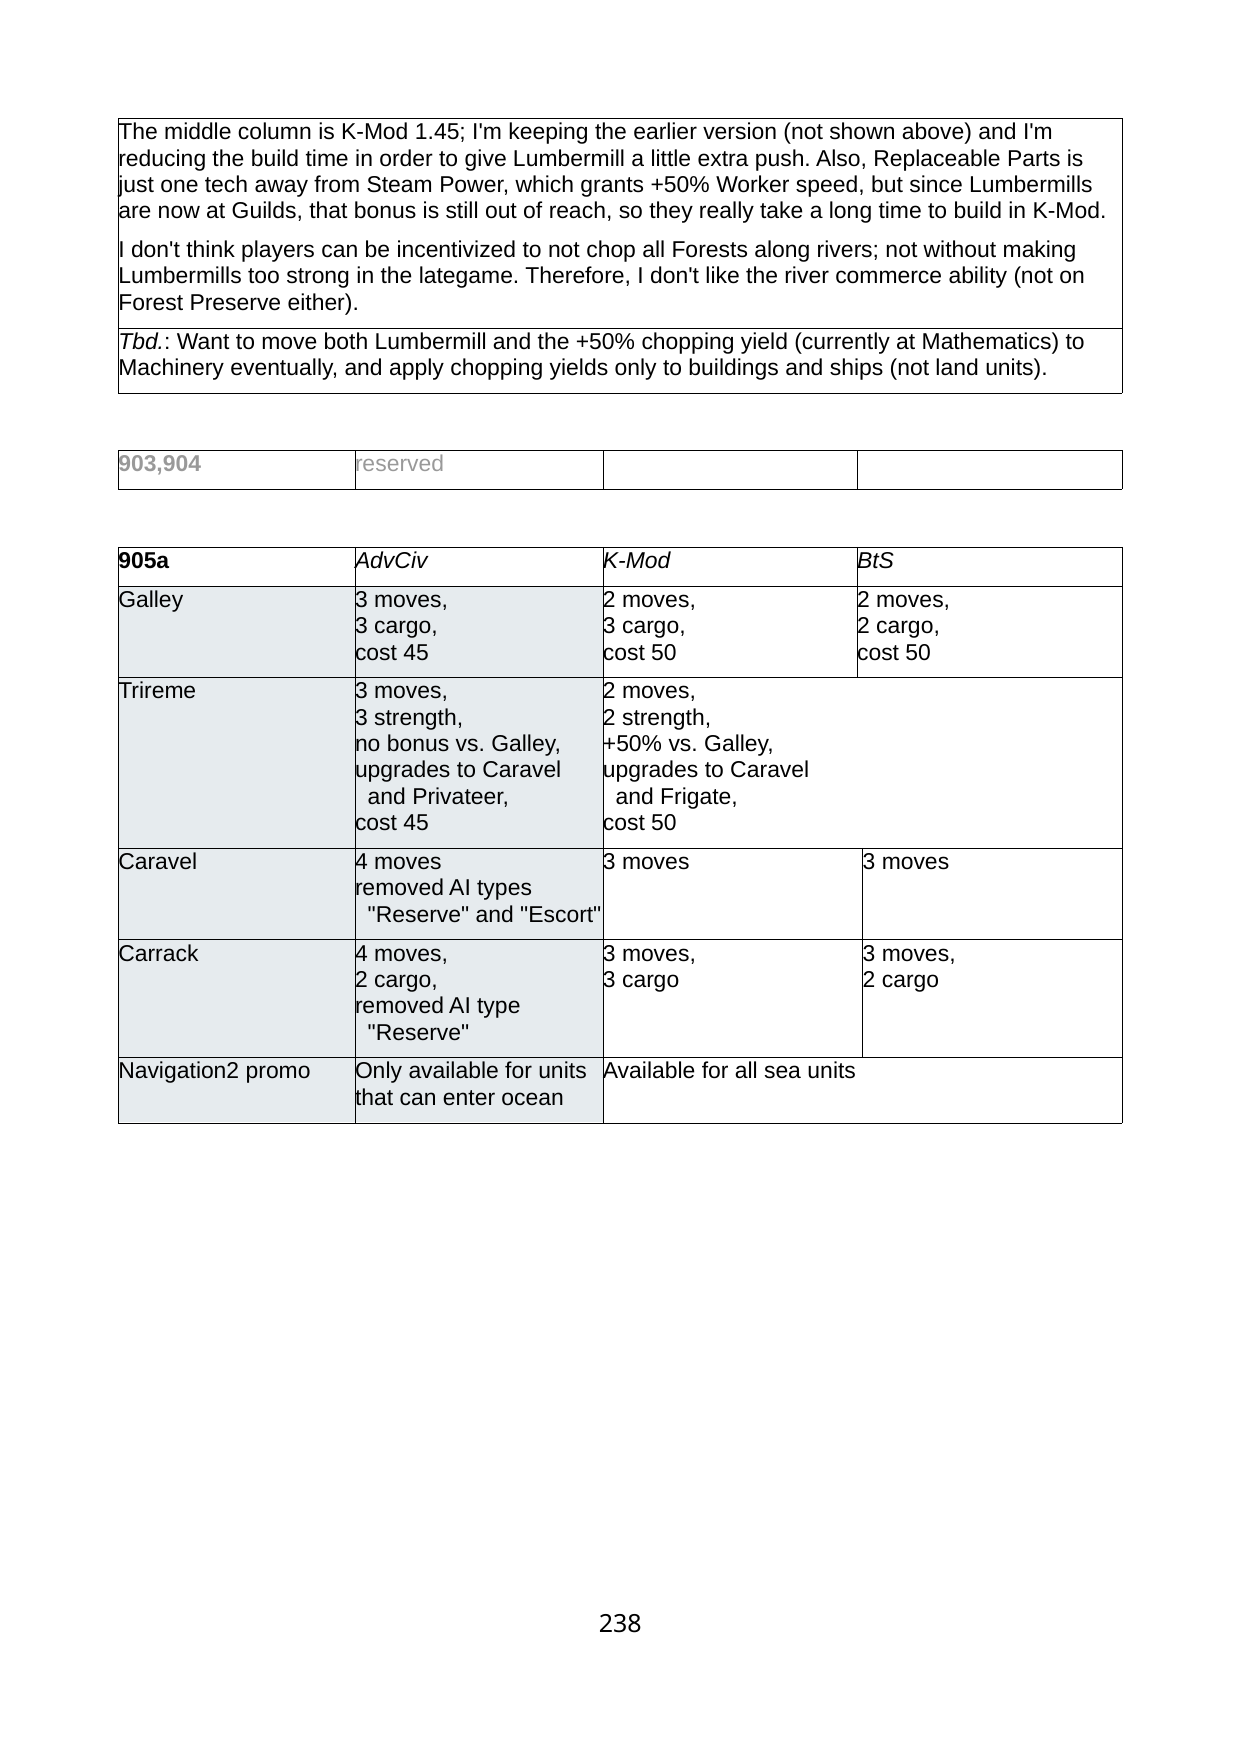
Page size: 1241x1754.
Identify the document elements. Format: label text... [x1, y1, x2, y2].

table_cell Caravel [119, 849, 355, 939]
table_cell Available for all sea units [604, 1058, 1122, 1122]
table_header [858, 451, 1122, 489]
table_cell 3 moves [604, 849, 862, 939]
table_header 905a [119, 548, 355, 586]
table_cell The middle column is K-Mod 1.45; I'm keeping the earlier version (not shown above) and I'm reducing the build time in order to give Lumbermill a little extra push. Also, Replaceable Parts is just one tech away from Steam Power, which grants +50% Worker speed, but since Lumbermills are now at Guilds, that bonus is still out of reach, so they really take a long time to build in K-Mod. I don't think players can be incentivized to not chop all Forests along rivers; not without making Lumbermills too strong in the lategame. Therefore, I don't like the river commerce ability (not on Forest Preserve either). [119, 119, 1122, 327]
table_cell 2 moves, 2 strength, +50% vs. Galley, upgrades to Caravel and Frigate, cost 50 [604, 678, 1122, 848]
table_cell Tbd.: Want to move both Lumbermill and the +50% chopping yield (currently at Mathematics) to Machinery eventually, and apply chopping yields only to buildings and ships (not land units). [119, 329, 1122, 393]
table_cell 4 moves, 2 cargo, removed AI type "Reserve" [356, 940, 603, 1057]
table_cell 3 moves [863, 849, 1122, 939]
table_header 903,904 [119, 451, 355, 489]
table_cell 3 moves, 3 cargo [604, 940, 862, 1057]
table_cell 2 moves, 2 cargo, cost 50 [858, 587, 1122, 677]
table_cell Only available for units that can enter ocean [356, 1058, 603, 1122]
table_cell 2 moves, 3 cargo, cost 50 [604, 587, 857, 677]
table_cell 3 moves, 3 strength, no bonus vs. Galley, upgrades to Caravel and Privateer, cost 45 [356, 678, 603, 848]
table_header AdvCiv [356, 548, 603, 586]
table_cell 4 moves removed AI types "Reserve" and "Escort" [356, 849, 603, 939]
table_cell Navigation2 promo [119, 1058, 355, 1122]
table_cell Carrack [119, 940, 355, 1057]
table_cell Trireme [119, 678, 355, 848]
table_header BtS [858, 548, 1122, 586]
table_header K-Mod [604, 548, 857, 586]
table_cell 3 moves, 2 cargo [863, 940, 1122, 1057]
table_cell Galley [119, 587, 355, 677]
table_cell 3 moves, 3 cargo, cost 45 [356, 587, 603, 677]
table_header [604, 451, 857, 489]
table_header reserved [356, 451, 603, 489]
